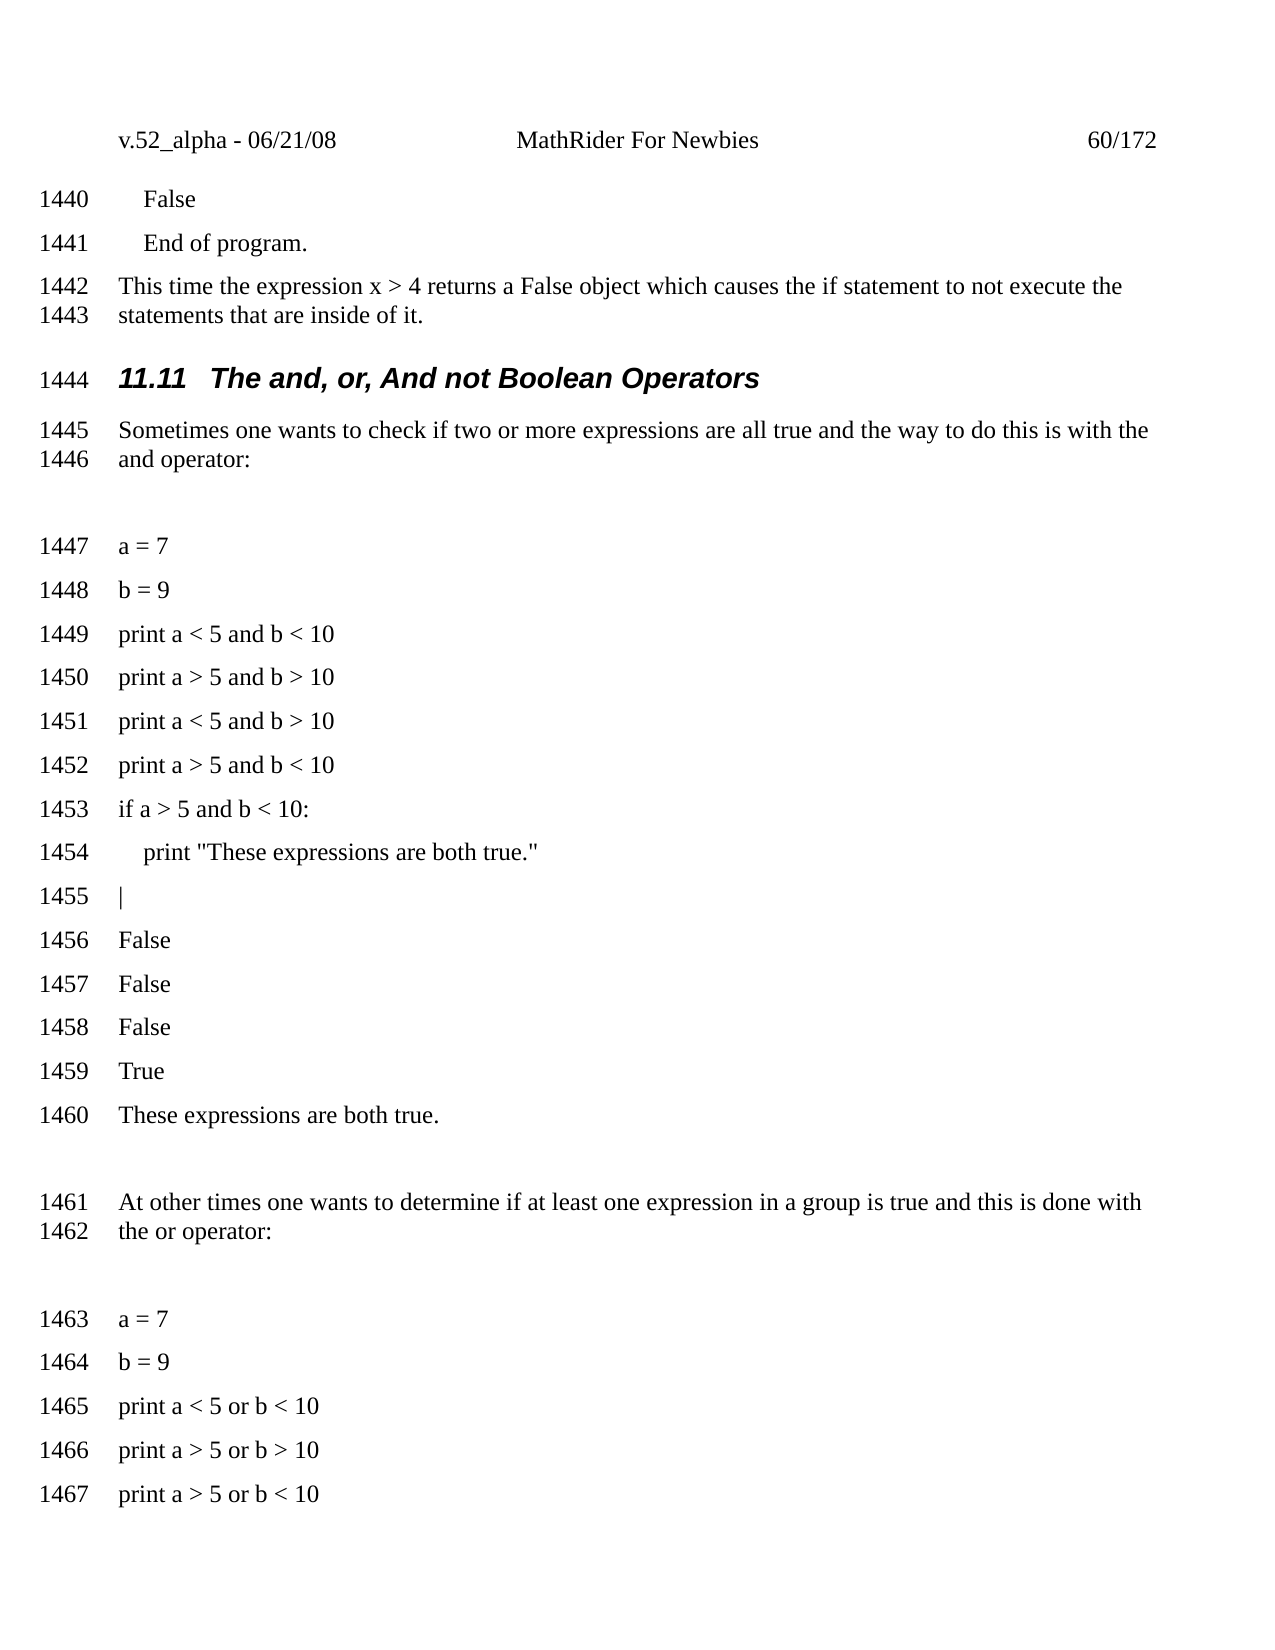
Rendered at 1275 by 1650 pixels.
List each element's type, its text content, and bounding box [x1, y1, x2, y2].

text a = 7 [118, 531, 1157, 560]
text print a < 5 and b > 10 [118, 706, 1157, 735]
text Sometimes one wants to check if two or more expressions are all true and the way to do this is with the and operator: [118, 415, 1157, 472]
text a = 7 [118, 1304, 1157, 1332]
text if a > 5 and b < 10: [118, 794, 1157, 822]
text print a < 5 and b < 10 [118, 619, 1157, 647]
text print a < 5 or b < 10 [118, 1391, 1157, 1420]
text print a > 5 or b > 10 [118, 1435, 1157, 1464]
text False [118, 969, 1157, 997]
text True [118, 1056, 1157, 1085]
text b = 9 [118, 575, 1157, 604]
text | [118, 881, 1157, 910]
text This time the expression x > 4 returns a False object which causes the if statement to not execute the statements that are inside of it. [118, 271, 1157, 329]
text These expressions are both true. [118, 1100, 1157, 1129]
text b = 9 [118, 1347, 1157, 1376]
text At other times one wants to determine if at least one expression in a group is true and this is done with the or operator: [118, 1187, 1157, 1245]
text print a > 5 or b < 10 [118, 1479, 1157, 1507]
text print a > 5 and b > 10 [118, 662, 1157, 691]
text End of program. [118, 228, 1157, 256]
subtitle The and, or, And not Boolean Operators [118, 361, 1157, 395]
text False [118, 1012, 1157, 1041]
text False [118, 184, 1157, 213]
text print "These expressions are both true." [118, 837, 1157, 866]
text print a > 5 and b < 10 [118, 750, 1157, 779]
text False [118, 925, 1157, 954]
